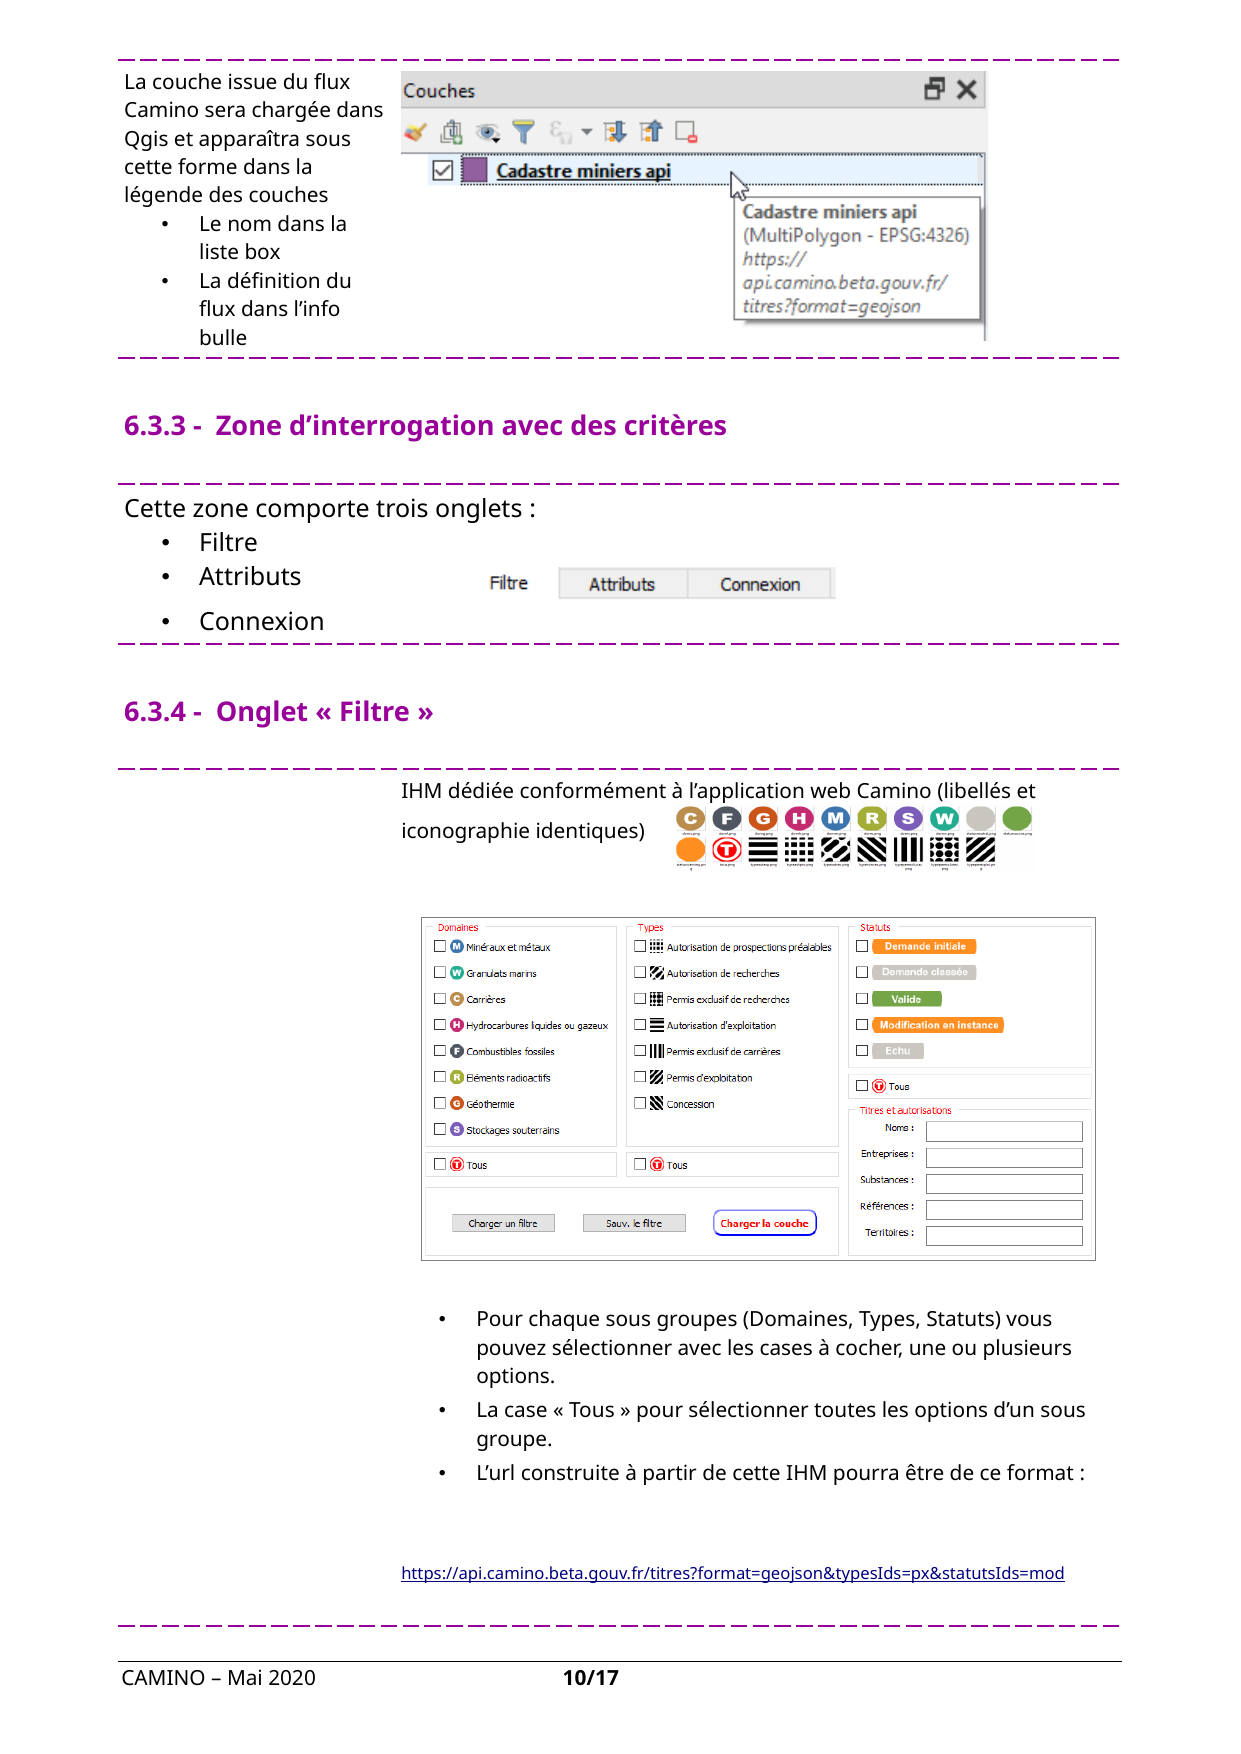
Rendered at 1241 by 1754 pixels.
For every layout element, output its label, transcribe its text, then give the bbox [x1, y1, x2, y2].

picture [401, 71, 989, 341]
table_cell [395, 59, 1122, 357]
table_cell La couche issue du flux Camino sera chargée dans Qgis et apparaîtra sous cette forme dans la légende des couches Le nom dans la liste box La définition du flux dans l’info bulle [118, 59, 395, 357]
table_cell IHM dédiée conformément à l’application web Camino (libellés et iconographie identiques) Pour chaque sous groupes (Domaines, Types, Statuts) vous pouvez sélectionner avec les cases à cocher, une ou plusieurs options. La case « Tous » pour sélectionner toutes les options d’un sous groupe. L’url construite à partir de cette IHM pourra être de ce format : https://api.camino.beta.gouv.fr/titres?format=geojson&typesIds=px&statutsIds=mod [395, 768, 1122, 1624]
table_cell Zone d’interrogation avec des critères [118, 357, 1122, 482]
table_cell Cette zone comporte trois onglets : Filtre Attributs Connexion [118, 483, 1122, 643]
picture [419, 913, 1098, 1264]
table_cell Onglet « Filtre » [118, 643, 1122, 768]
table_cell [118, 768, 395, 1624]
picture [671, 804, 1036, 873]
picture [468, 567, 836, 604]
